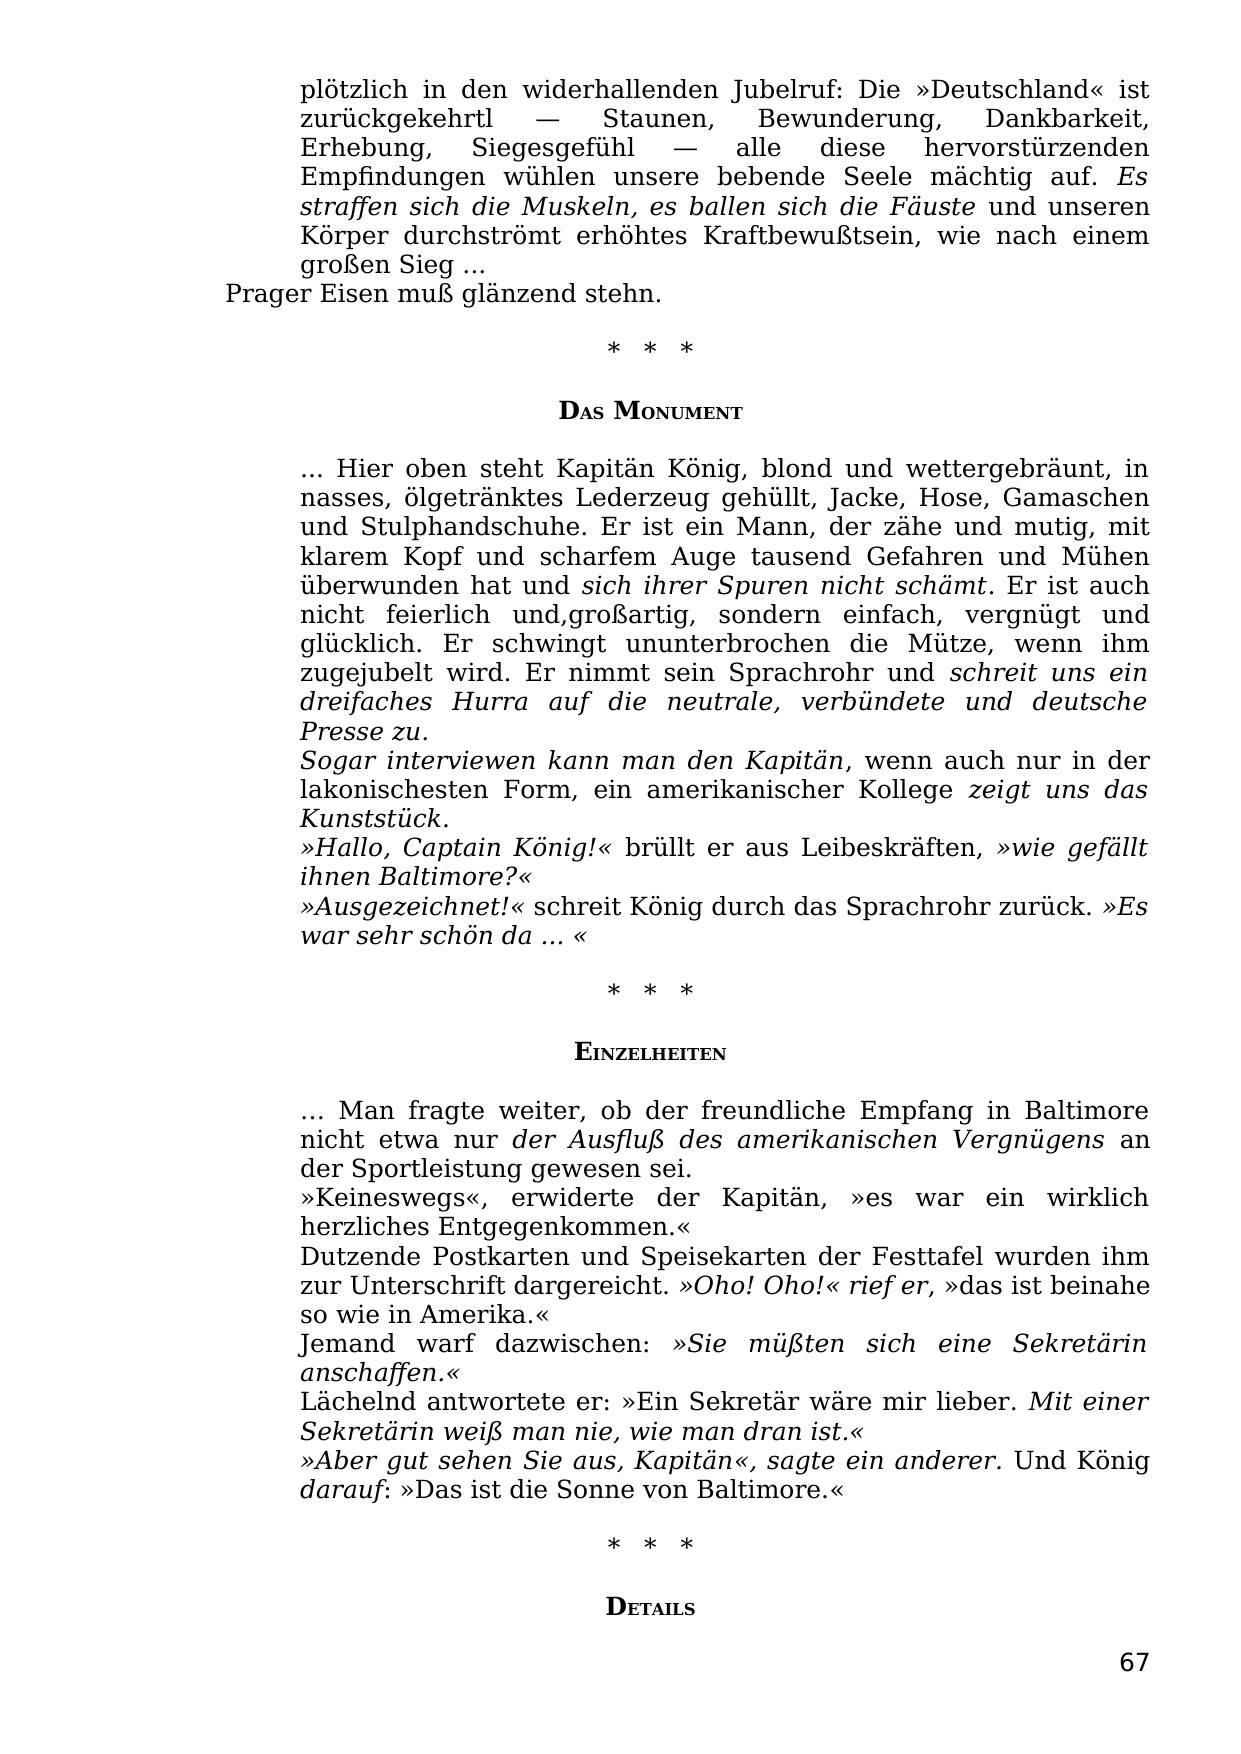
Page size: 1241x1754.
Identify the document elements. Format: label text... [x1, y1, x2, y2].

text Das Monument [150, 367, 1151, 425]
text Lächelnd antwortete er: »Ein Sekretär wäre mir lieber. Mit einer Sekretärin weiß man nie, wie man dran ist.« [300, 1387, 1151, 1446]
text Details [150, 1562, 1151, 1621]
text ... Hier oben steht Kapitän König, blond und wettergebräunt, in nasses, ölgetränktes Lederzeug gehüllt, Jacke, Hose, Gamaschen und Stulphandschuhe. Er ist ein Mann, der zähe und mutig, mit klarem Kopf und scharfem Auge tausend Gefahren und Mühen überwunden hat und sich ihrer Spuren nicht schämt. Er ist auch nicht feierlich und,großartig, sondern einfach, vergnügt und glücklich. Er schwingt ununterbrochen die Mütze, wenn ihm zugejubelt wird. Er nimmt sein Sprachrohr und schreit uns ein dreifaches Hurra auf die neutrale, verbündete und deutsche Presse zu. [300, 454, 1151, 746]
text * * * [150, 337, 1151, 367]
text Dutzende Postkarten und Speisekarten der Festtafel wurden ihm zur Unterschrift dargereicht. »Oho! Oho!« rief er, »das ist beinahe so wie in Amerika.« [300, 1242, 1151, 1329]
text plötzlich in den widerhallenden Jubelruf: Die »Deutschland« ist zurückgekehrtl — Staunen, Bewunderung, Dankbarkeit, Erhebung, Siegesgefühl — alle diese hervorstürzenden Empfindungen wühlen unsere bebende Seele mächtig auf. Es straffen sich die Muskeln, es ballen sich die Fäuste und unseren Körper durchströmt erhöhtes Kraftbewußtsein, wie nach einem großen Sieg ... [300, 75, 1151, 279]
text Prager Eisen muß glänzend stehn. [150, 279, 1151, 308]
text »Aber gut sehen Sie aus, Kapitän«, sagte ein anderer. Und König darauf: »Das ist die Sonne von Baltimore.« [300, 1446, 1151, 1504]
text Sogar interviewen kann man den Kapitän, wenn auch nur in der lakonischesten Form, ein amerikanischer Kollege zeigt uns das Kunststück. [300, 746, 1151, 833]
text Einzelheiten [150, 1008, 1151, 1067]
text »Hallo, Captain König!« brüllt er aus Leibeskräften, »wie gefällt ihnen Baltimore?« [300, 833, 1151, 892]
text * * * [150, 979, 1151, 1008]
text »Keineswegs«, erwiderte der Kapitän, »es war ein wirklich herzliches Entgegenkommen.« [300, 1183, 1151, 1242]
text Jemand warf dazwischen: »Sie müßten sich eine Sekretärin anschaffen.« [300, 1329, 1151, 1387]
text »Ausgezeichnet!« schreit König durch das Sprachrohr zurück. »Es war sehr schön da ... « [300, 892, 1151, 950]
text * * * [150, 1533, 1151, 1562]
text … Man fragte weiter, ob der freundliche Empfang in Baltimore nicht etwa nur der Ausfluß des amerikanischen Vergnügens an der Sportleistung gewesen sei. [300, 1096, 1151, 1183]
